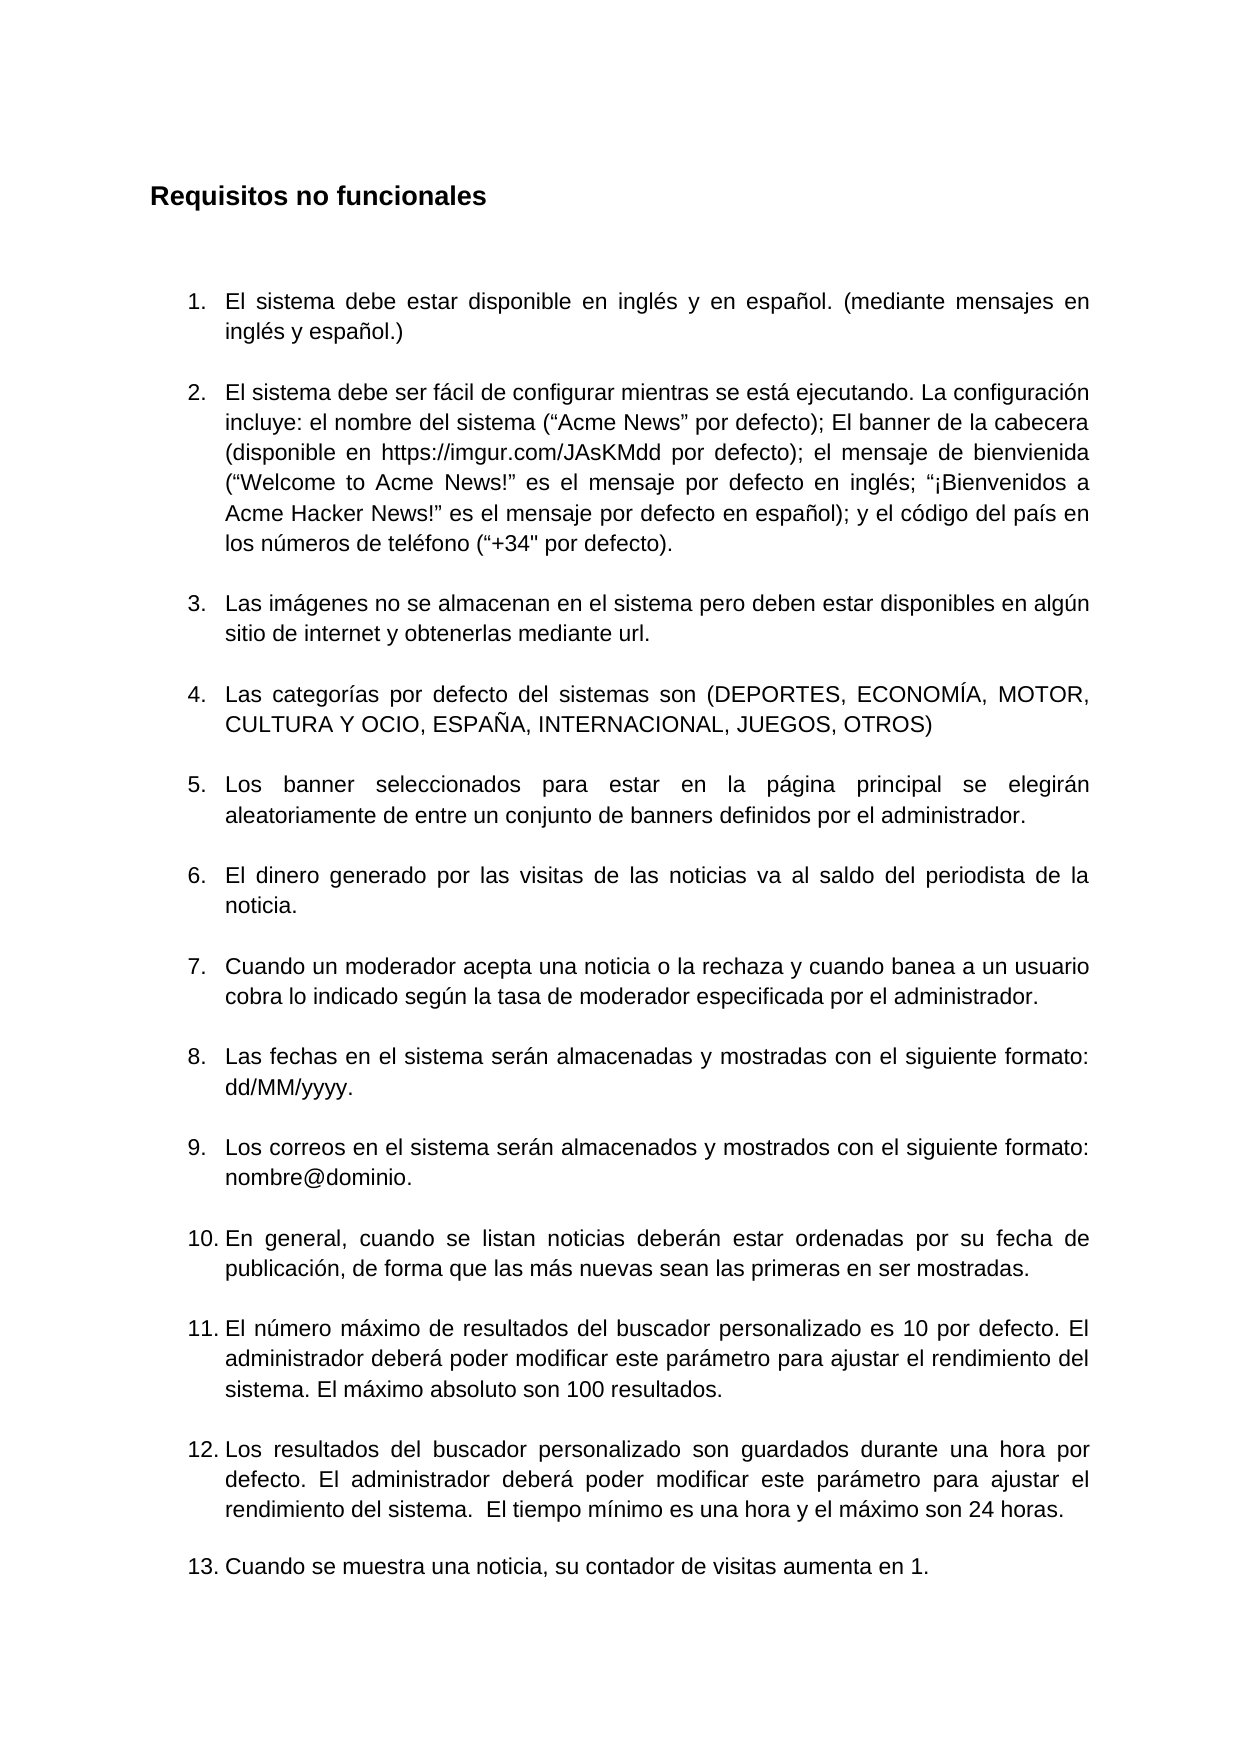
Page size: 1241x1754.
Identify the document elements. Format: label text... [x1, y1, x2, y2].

list En general, cuando se listan noticias deberán estar ordenadas por su fecha de publicación, de forma que las más nuevas sean las primeras en ser mostradas. [187, 1224, 1090, 1281]
list El sistema debe ser fácil de configurar mientras se está ejecutando. La configuración incluye: el nombre del sistema (“Acme News” por defecto); El banner de la cabecera (disponible en https://imgur.com/JAsKMdd por defecto); el mensaje de bienvienida (“Welcome to Acme News!” es el mensaje por defecto en inglés; “¡Bienvenidos a Acme Hacker News!” es el mensaje por defecto en español); y el código del país en los números de teléfono (“+34" por defecto). [187, 379, 1090, 556]
text Requisitos no funcionales [150, 180, 1090, 211]
list Los correos en el sistema serán almacenados y mostrados con el siguiente formato: nombre@dominio. [187, 1134, 1090, 1190]
list Los banner seleccionados para estar en la página principal se elegirán aleatoriamente de entre un conjunto de banners definidos por el administrador. [187, 771, 1090, 828]
list El número máximo de resultados del buscador personalizado es 10 por defecto. El administrador deberá poder modificar este parámetro para ajustar el rendimiento del sistema. El máximo absoluto son 100 resultados. [187, 1315, 1090, 1402]
list Cuando se muestra una noticia, su contador de visitas aumenta en 1. [187, 1553, 1090, 1579]
list Las categorías por defecto del sistemas son (DEPORTES, ECONOMÍA, MOTOR, CULTURA Y OCIO, ESPAÑA, INTERNACIONAL, JUEGOS, OTROS) [187, 681, 1090, 737]
list Las imágenes no se almacenan en el sistema pero deben estar disponibles en algún sitio de internet y obtenerlas mediante url. [187, 590, 1090, 647]
list Las fechas en el sistema serán almacenadas y mostradas con el siguiente formato: dd/MM/yyyy. [187, 1043, 1090, 1100]
list Los resultados del buscador personalizado son guardados durante una hora por defecto. El administrador deberá poder modificar este parámetro para ajustar el rendimiento del sistema. El tiempo mínimo es una hora y el máximo son 24 horas. [187, 1436, 1090, 1523]
list El dinero generado por las visitas de las noticias va al saldo del periodista de la noticia. [187, 862, 1090, 918]
list Cuando un moderador acepta una noticia o la rechaza y cuando banea a un usuario cobra lo indicado según la tasa de moderador especificada por el administrador. [187, 953, 1090, 1009]
list El sistema debe estar disponible en inglés y en español. (mediante mensajes en inglés y español.) [187, 288, 1090, 344]
